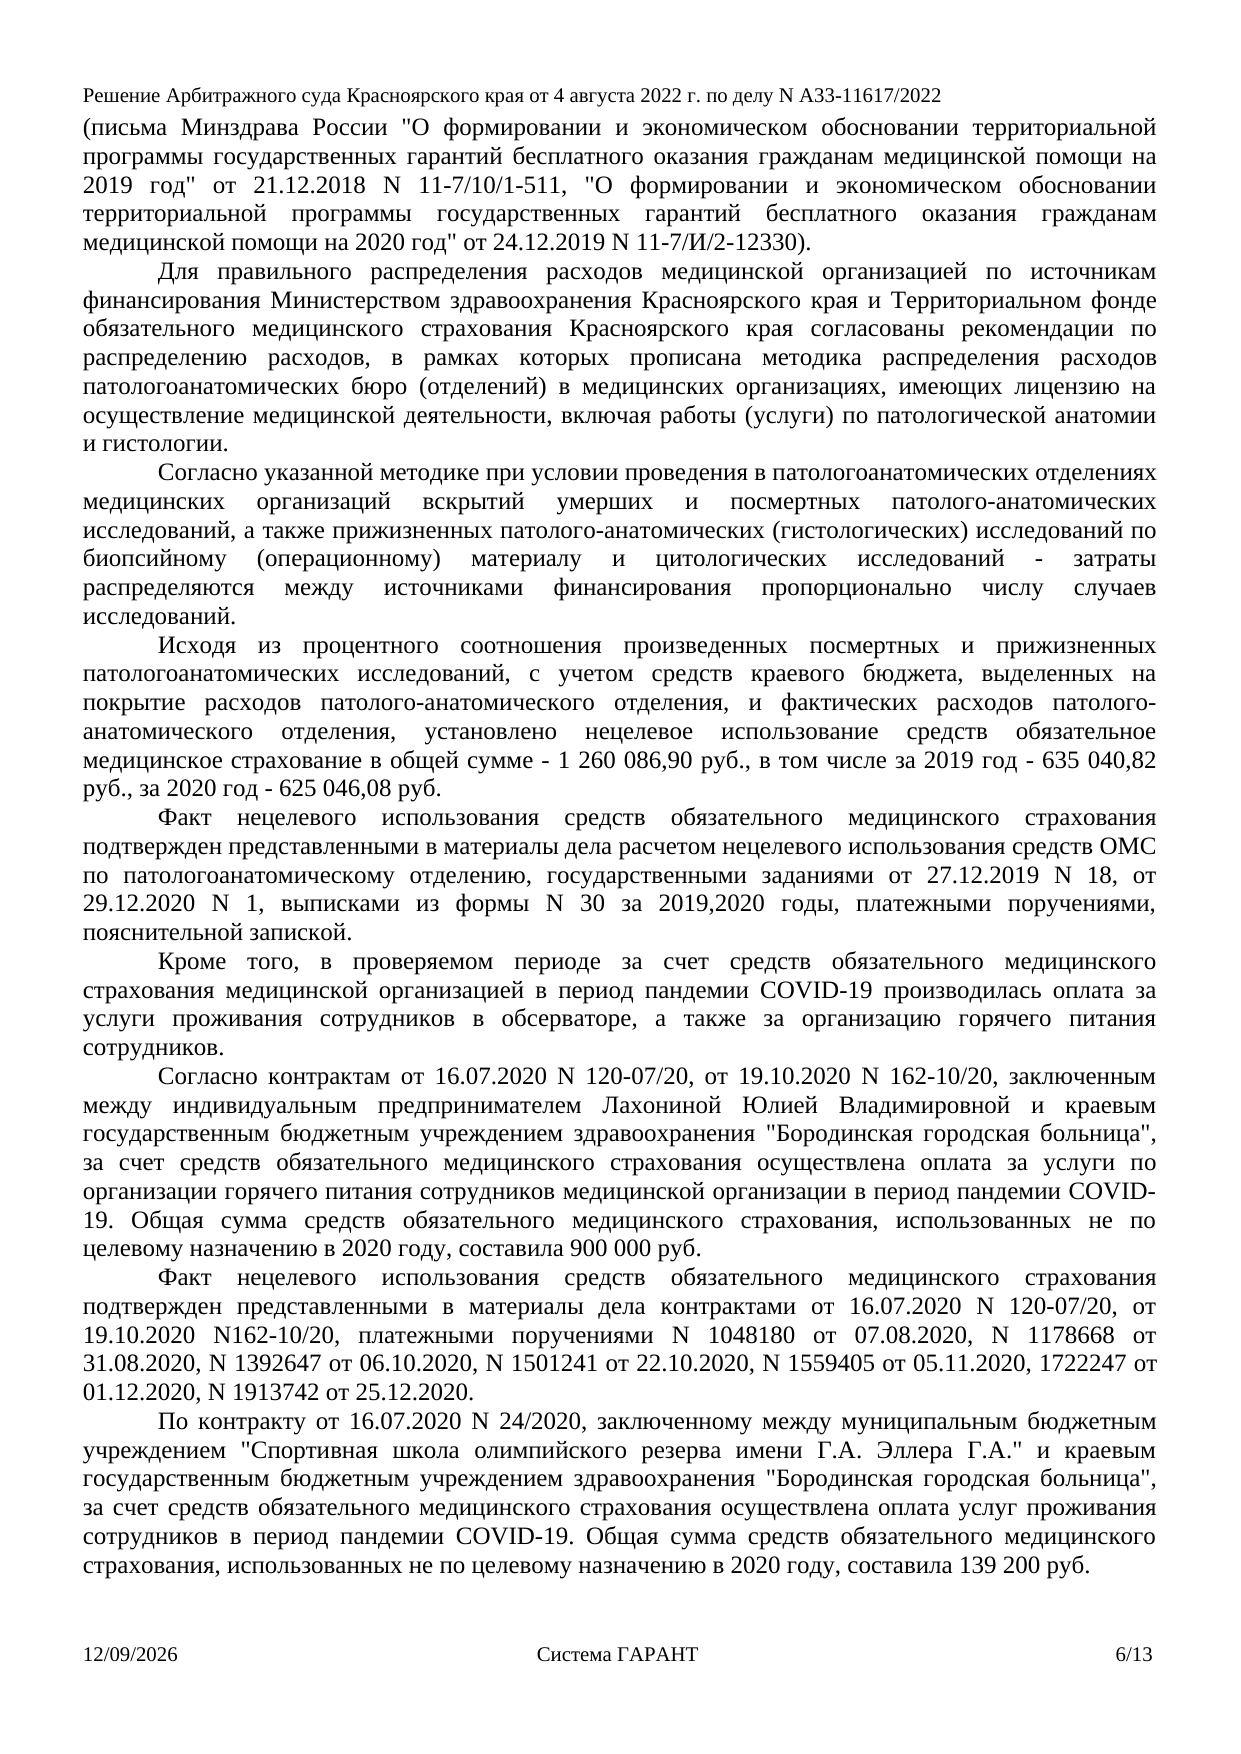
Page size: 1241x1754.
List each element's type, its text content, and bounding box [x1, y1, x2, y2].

text Согласно контрактам от 16.07.2020 N 120-07/20, от 19.10.2020 N 162-10/20, заключенным между индивидуальным предпринимателем Лахониной Юлией Владимировной и краевым государственным бюджетным учреждением здравоохранения "Бородинская городская больница", за счет средств обязательного медицинского страхования осуществлена оплата за услуги по организации горячего питания сотрудников медицинской организации в период пандемии COVID-19. Общая сумма средств обязательного медицинского страхования, использованных не по целевому назначению в 2020 году, составила 900 000 руб. [83, 1061, 1157, 1262]
text (письма Минздрава России "О формировании и экономическом обосновании территориальной программы государственных гарантий бесплатного оказания гражданам медицинской помощи на 2019 год" от 21.12.2018 N 11-7/10/1-511, "О формировании и экономическом обосновании территориальной программы государственных гарантий бесплатного оказания гражданам медицинской помощи на 2020 год" от 24.12.2019 N 11-7/И/2-12330). [83, 112, 1157, 256]
text Исходя из процентного соотношения произведенных посмертных и прижизненных патологоанатомических исследований, с учетом средств краевого бюджета, выделенных на покрытие расходов патолого-анатомического отделения, и фактических расходов патолого-анатомического отделения, установлено нецелевое использование средств обязательное медицинское страхование в общей сумме - 1 260 086,90 руб., в том числе за 2019 год - 635 040,82 руб., за 2020 год - 625 046,08 руб. [83, 630, 1157, 802]
text Факт нецелевого использования средств обязательного медицинского страхования подтвержден представленными в материалы дела расчетом нецелевого использования средств ОМС по патологоанатомическому отделению, государственными заданиями от 27.12.2019 N 18, от 29.12.2020 N 1, выписками из формы N 30 за 2019,2020 годы, платежными поручениями, пояснительной запиской. [83, 802, 1157, 946]
text Кроме того, в проверяемом периоде за счет средств обязательного медицинского страхования медицинской организацией в период пандемии COVID-19 производилась оплата за услуги проживания сотрудников в обсерваторе, а также за организацию горячего питания сотрудников. [83, 946, 1157, 1061]
text Факт нецелевого использования средств обязательного медицинского страхования подтвержден представленными в материалы дела контрактами от 16.07.2020 N 120-07/20, от 19.10.2020 N162-10/20, платежными поручениями N 1048180 от 07.08.2020, N 1178668 от 31.08.2020, N 1392647 от 06.10.2020, N 1501241 от 22.10.2020, N 1559405 от 05.11.2020, 1722247 от 01.12.2020, N 1913742 от 25.12.2020. [83, 1262, 1157, 1406]
text Согласно указанной методике при условии проведения в патологоанатомических отделениях медицинских организаций вскрытий умерших и посмертных патолого-анатомических исследований, а также прижизненных патолого-анатомических (гистологических) исследований по биопсийному (операционному) материалу и цитологических исследований - затраты распределяются между источниками финансирования пропорционально числу случаев исследований. [83, 457, 1157, 630]
text Для правильного распределения расходов медицинской организацией по источникам финансирования Министерством здравоохранения Красноярского края и Территориальном фонде обязательного медицинского страхования Красноярского края согласованы рекомендации по распределению расходов, в рамках которых прописана методика распределения расходов патологоанатомических бюро (отделений) в медицинских организациях, имеющих лицензию на осуществление медицинской деятельности, включая работы (услуги) по патологической анатомии и гистологии. [83, 256, 1157, 457]
text По контракту от 16.07.2020 N 24/2020, заключенному между муниципальным бюджетным учреждением "Спортивная школа олимпийского резерва имени Г.А. Эллера Г.А." и краевым государственным бюджетным учреждением здравоохранения "Бородинская городская больница", за счет средств обязательного медицинского страхования осуществлена оплата услуг проживания сотрудников в период пандемии COVID-19. Общая сумма средств обязательного медицинского страхования, использованных не по целевому назначению в 2020 году, составила 139 200 руб. [83, 1406, 1157, 1578]
